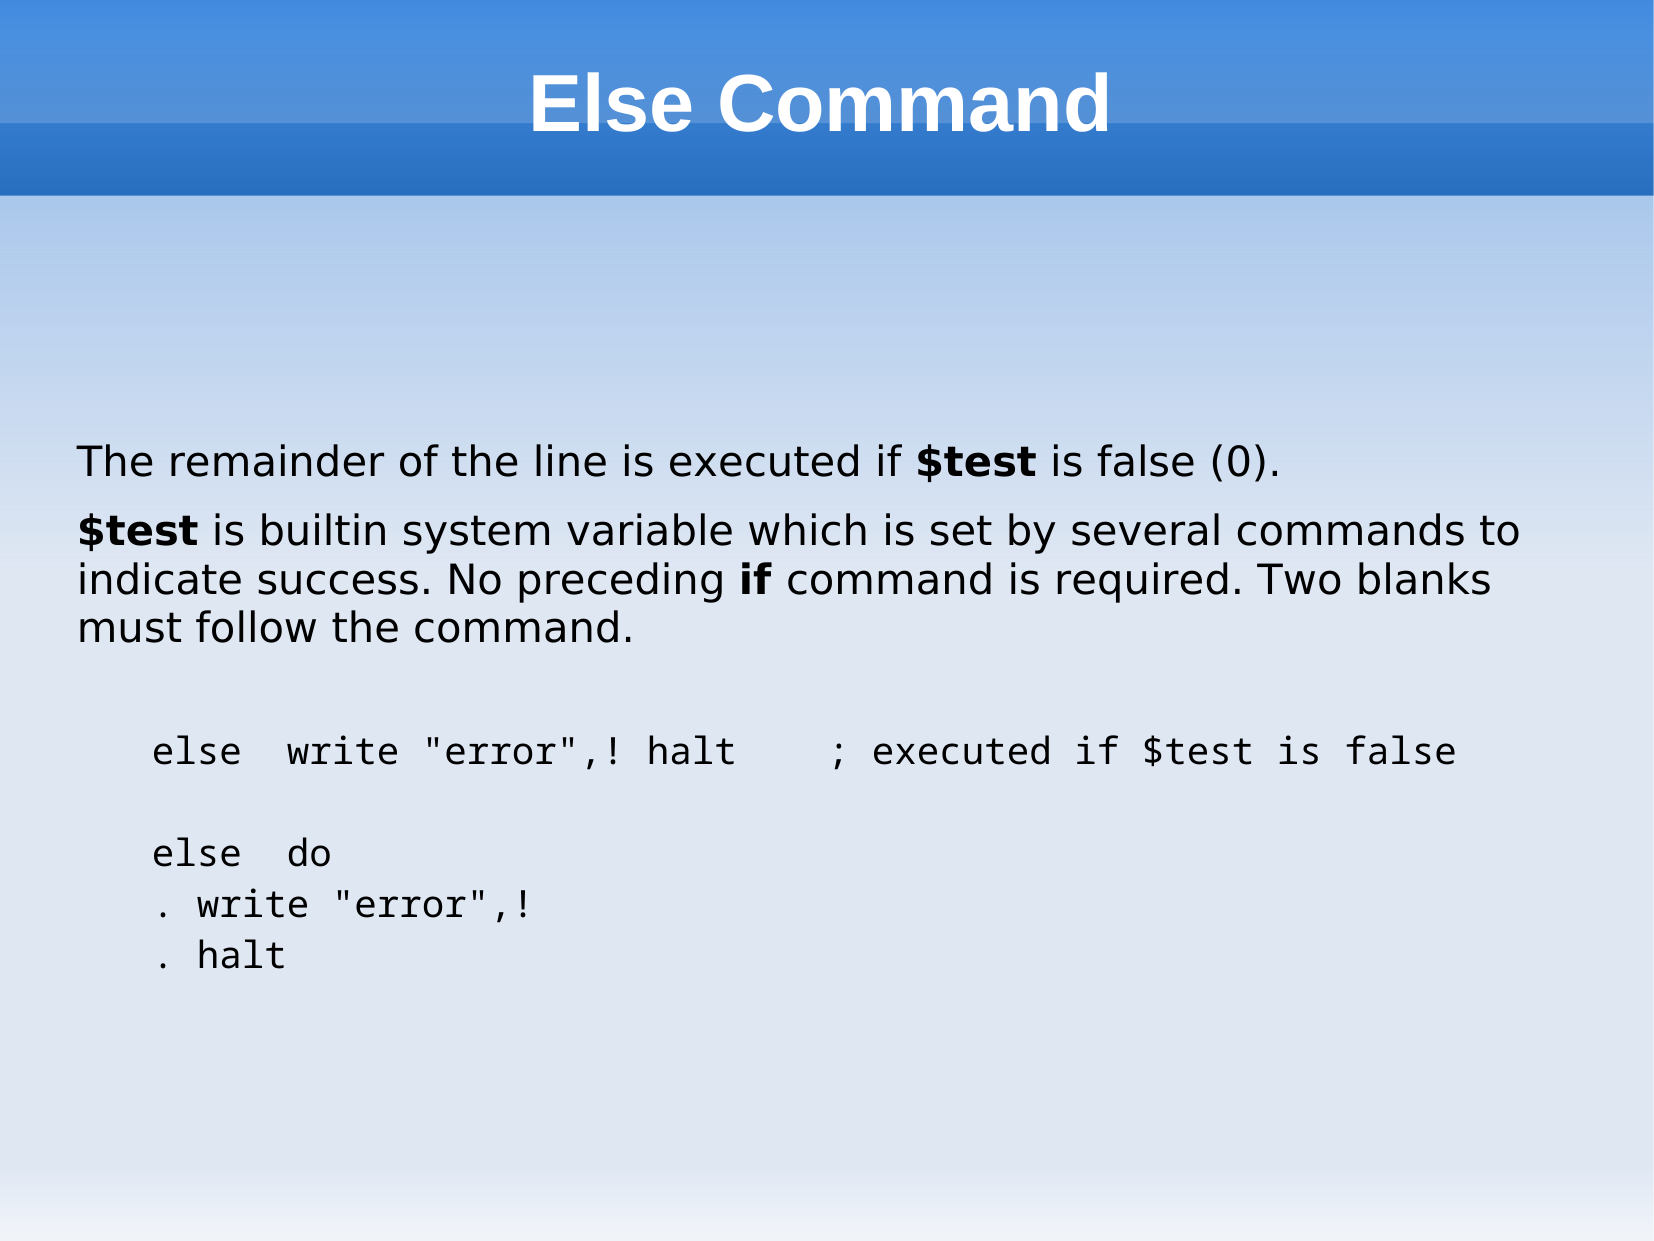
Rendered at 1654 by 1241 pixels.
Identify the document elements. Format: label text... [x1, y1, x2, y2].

title Else Command [76, 0, 1565, 208]
list The remainder of the line is executed if $test is false (0). $test is builtin system variable which is set by several commands to indicate success. No preceding if command is required. Two blanks must follow the command. else write "error",! halt ; executed if $test is false else do . write "error",! . halt [76, 278, 1565, 1097]
picture [0, 0, 1654, 1241]
